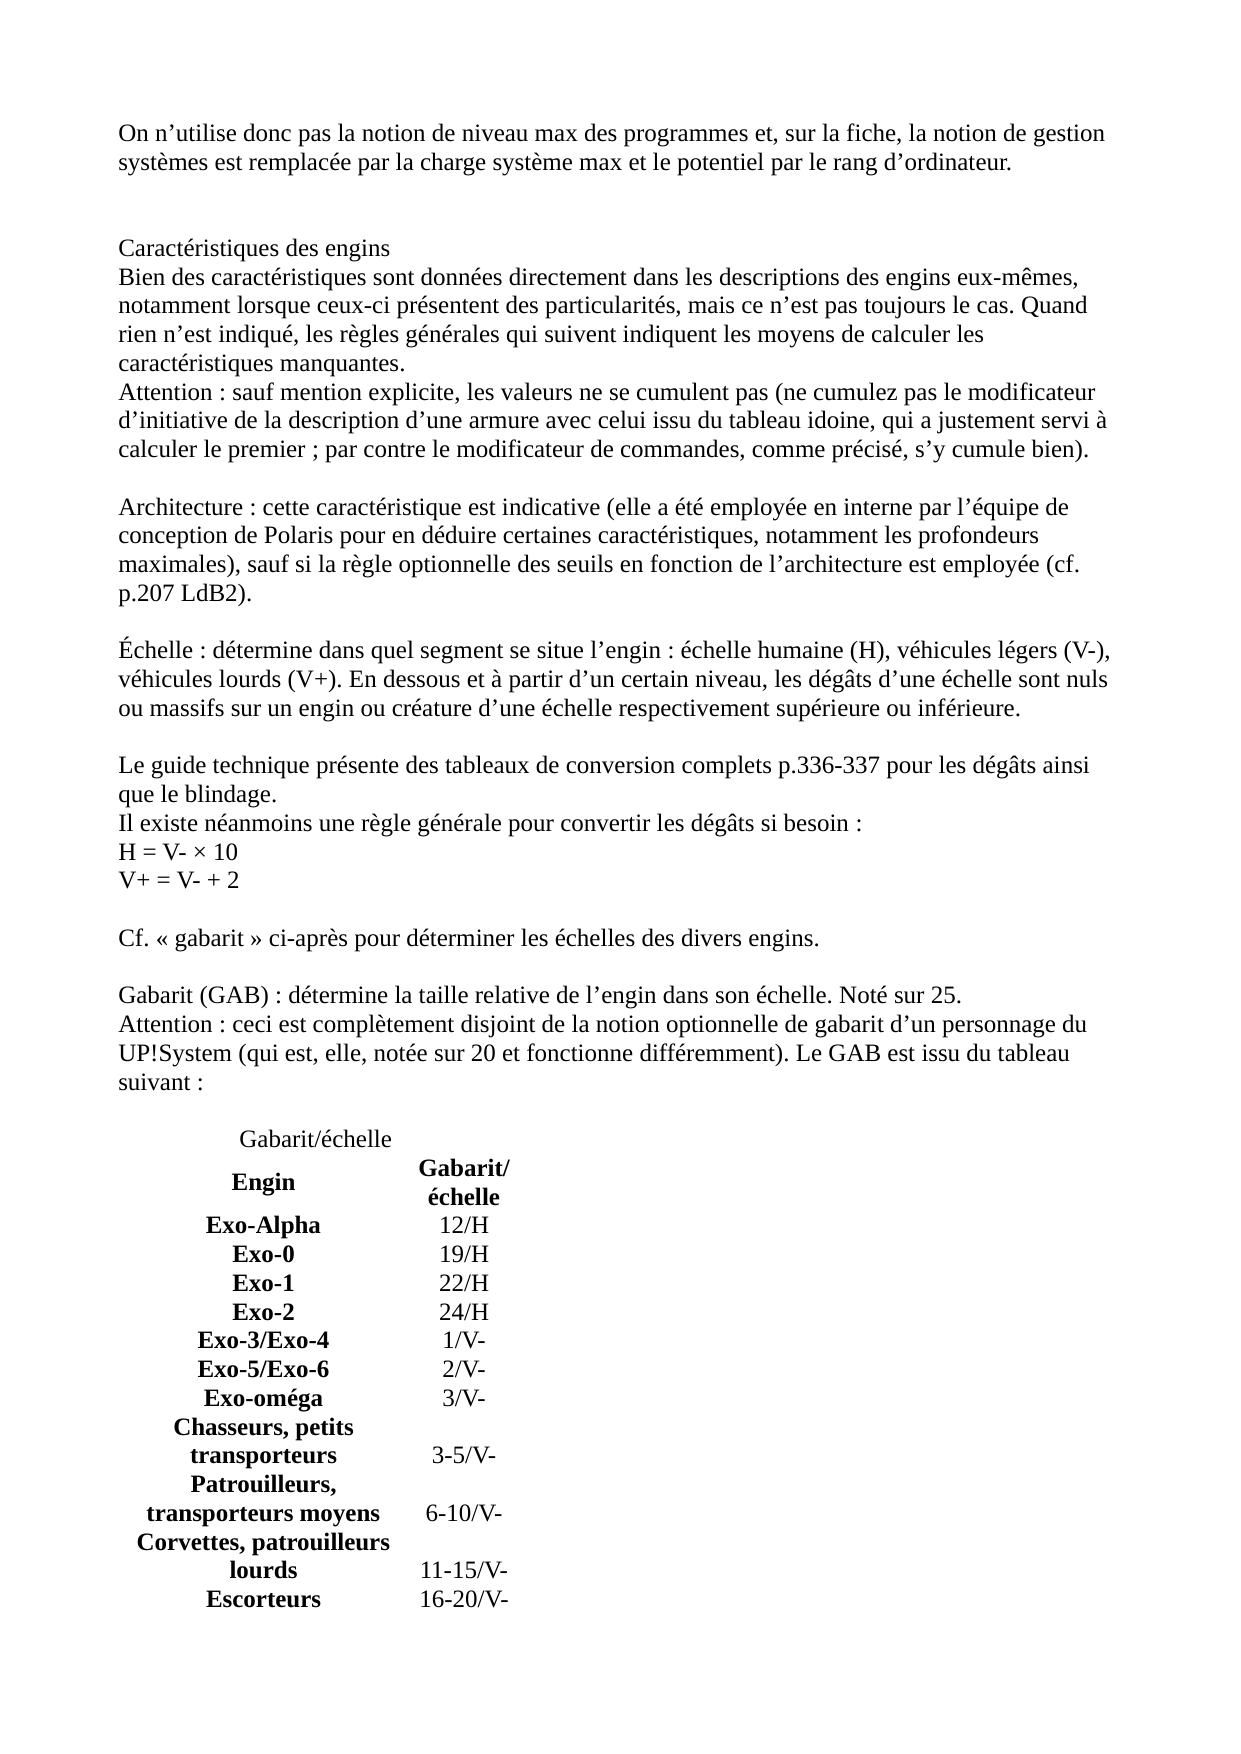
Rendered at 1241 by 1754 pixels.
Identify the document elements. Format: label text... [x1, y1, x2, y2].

table_cell Exo-5/Exo-6 [115, 1354, 412, 1383]
text Caractéristiques des engins [118, 233, 1122, 262]
table_cell 3/V- [412, 1383, 516, 1412]
text Il existe néanmoins une règle générale pour convertir les dégâts si besoin : [118, 808, 1122, 837]
table_cell Patrouilleurs, transporteurs moyens [115, 1469, 412, 1527]
table_cell 22/H [412, 1268, 516, 1297]
table_cell Chasseurs, petits transporteurs [115, 1412, 412, 1469]
text Le guide technique présente des tableaux de conversion complets p.336-337 pour les dégâts ainsi que le blindage. [118, 751, 1122, 808]
text Bien des caractéristiques sont données directement dans les descriptions des engins eux-mêmes, notamment lorsque ceux-ci présentent des particularités, mais ce n’est pas toujours le cas. Quand rien n’est indiqué, les règles générales qui suivent indiquent les moyens de calculer les caractéristiques manquantes. [118, 262, 1122, 377]
table_cell 16-20/V- [412, 1584, 516, 1613]
table_cell Exo-2 [115, 1297, 412, 1326]
table_cell Corvettes, patrouilleurs lourds [115, 1527, 412, 1584]
table_cell Exo-3/Exo-4 [115, 1326, 412, 1354]
table_cell Exo-1 [115, 1268, 412, 1297]
table_cell 19/H [412, 1239, 516, 1268]
text Gabarit (GAB) : détermine la taille relative de l’engin dans son échelle. Noté sur 25. [118, 981, 1122, 1009]
table_cell 11-15/V- [412, 1527, 516, 1584]
text Attention : ceci est complètement disjoint de la notion optionnelle de gabarit d’un personnage du UP!System (qui est, elle, notée sur 20 et fonctionne différemment). Le GAB est issu du tableau suivant : [118, 1009, 1122, 1096]
table_cell Exo-0 [115, 1239, 412, 1268]
table_cell Gabarit/échelle [412, 1153, 516, 1211]
text Attention : sauf mention explicite, les valeurs ne se cumulent pas (ne cumulez pas le modificateur d’initiative de la description d’une armure avec celui issu du tableau idoine, qui a justement servi à calculer le premier ; par contre le modificateur de commandes, comme précisé, s’y cumule bien). [118, 377, 1122, 463]
table_cell Exo-oméga [115, 1383, 412, 1412]
table_cell 2/V- [412, 1354, 516, 1383]
text Architecture : cette caractéristique est indicative (elle a été employée en interne par l’équipe de conception de Polaris pour en déduire certaines caractéristiques, notamment les profondeurs maximales), sauf si la règle optionnelle des seuils en fonction de l’architecture est employée (cf. p.207 LdB2). [118, 492, 1122, 607]
text Cf. « gabarit » ci-après pour déterminer les échelles des divers engins. [118, 923, 1122, 952]
text Échelle : détermine dans quel segment se situe l’engin : échelle humaine (H), véhicules légers (V-), véhicules lourds (V+). En dessous et à partir d’un certain niveau, les dégâts d’une échelle sont nuls ou massifs sur un engin ou créature d’une échelle respectivement supérieure ou inférieure. [118, 636, 1122, 722]
table_cell 24/H [412, 1297, 516, 1326]
table_cell 6-10/V- [412, 1469, 516, 1527]
text V+ = V- + 2 [118, 866, 1122, 894]
table_header Gabarit/échelle [115, 1124, 516, 1153]
table_cell Escorteurs [115, 1584, 412, 1613]
table_cell 12/H [412, 1211, 516, 1239]
text H = V- × 10 [118, 837, 1122, 866]
table_cell Exo-Alpha [115, 1211, 412, 1239]
table_cell 3-5/V- [412, 1412, 516, 1469]
table_cell Engin [115, 1153, 412, 1211]
text On n’utilise donc pas la notion de niveau max des programmes et, sur la fiche, la notion de gestion systèmes est remplacée par la charge système max et le potentiel par le rang d’ordinateur. [118, 118, 1122, 176]
table_cell 1/V- [412, 1326, 516, 1354]
